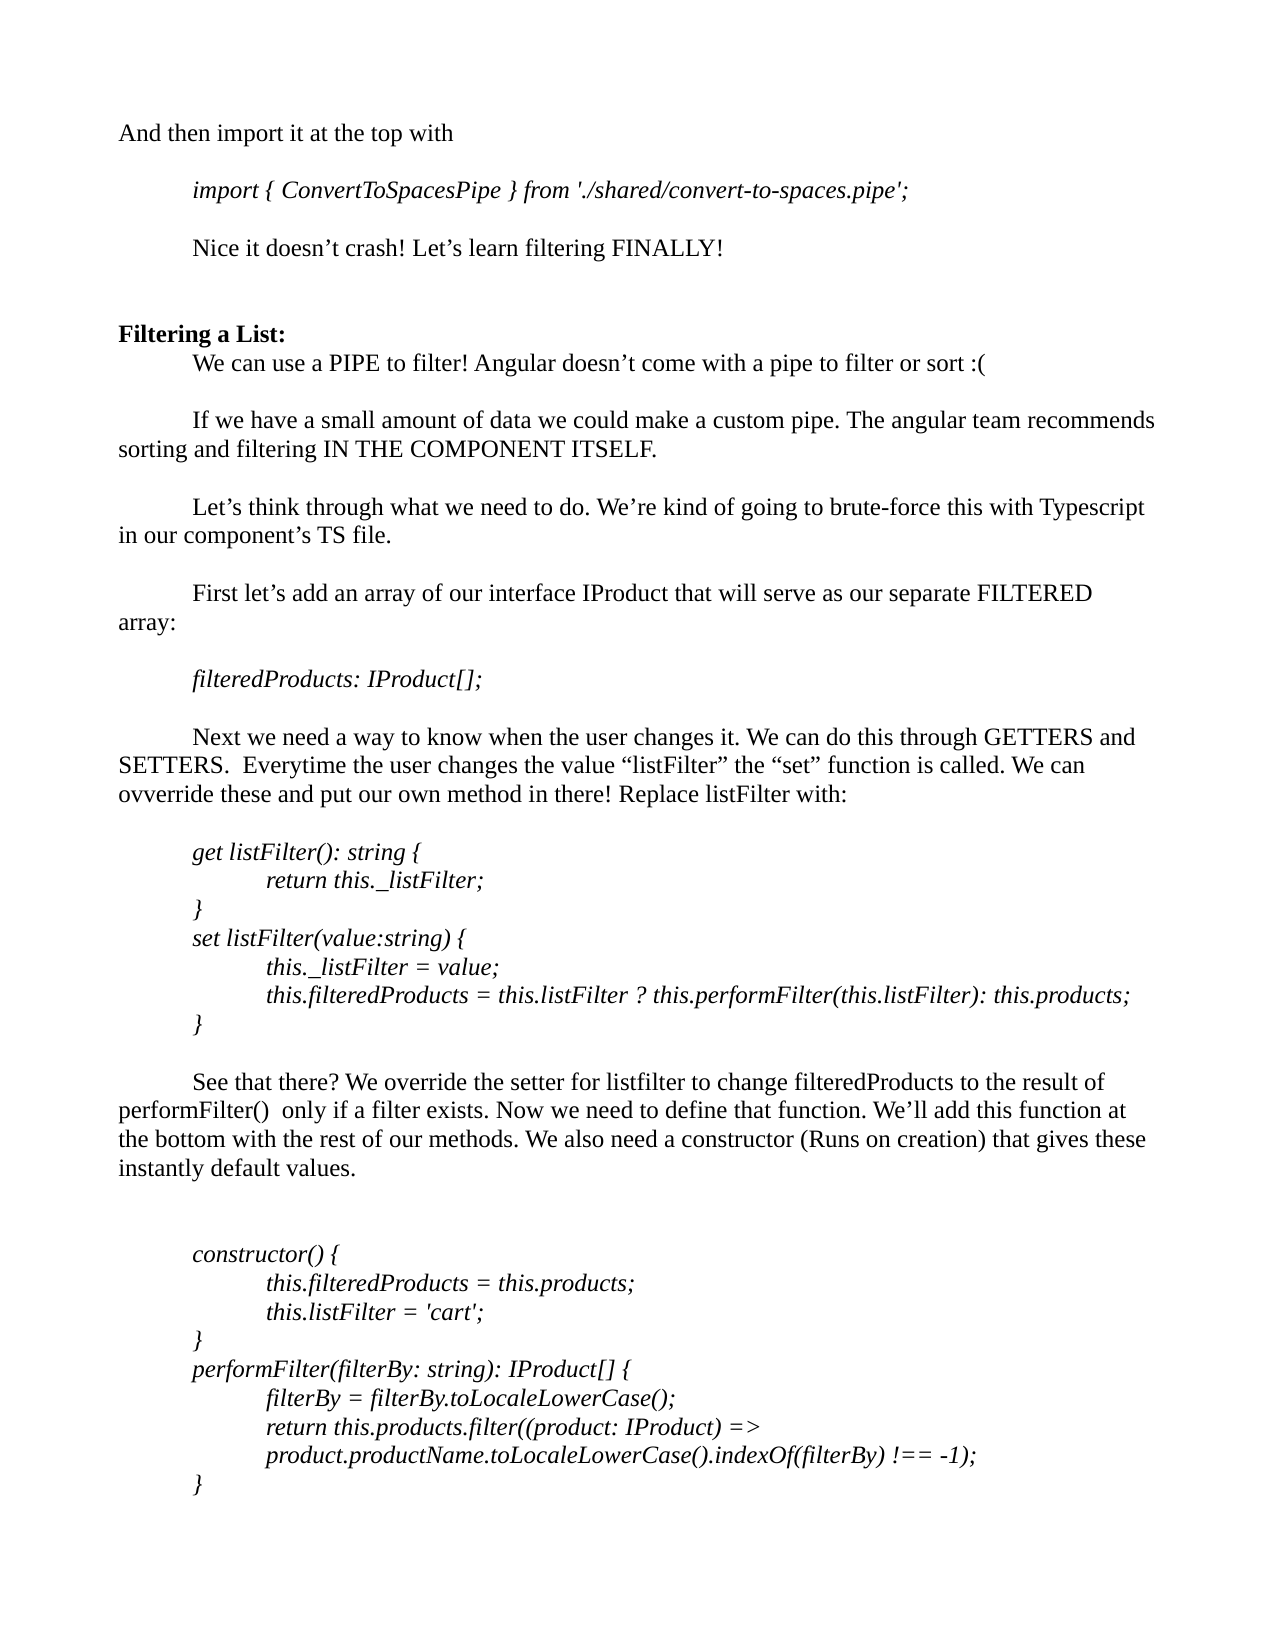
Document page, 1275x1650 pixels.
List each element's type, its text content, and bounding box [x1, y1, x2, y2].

text product.productName.toLocaleLowerCase().indexOf(filterBy) !== -1); [118, 1441, 1157, 1469]
text return this._listFilter; [118, 866, 1157, 894]
text Filtering a List: [118, 319, 1157, 348]
text get listFilter(): string { [118, 837, 1157, 866]
text If we have a small amount of data we could make a custom pipe. The angular team recommends sorting and filtering IN THE COMPONENT ITSELF. [118, 406, 1157, 463]
text import { ConvertToSpacesPipe } from './shared/convert-to-spaces.pipe'; [118, 176, 1157, 204]
text We can use a PIPE to filter! Angular doesn’t come with a pipe to filter or sort :( [118, 348, 1157, 377]
text And then import it at the top with [118, 118, 1157, 147]
text filteredProducts: IProduct[]; [118, 664, 1157, 693]
text Let’s think through what we need to do. We’re kind of going to brute-force this with Typescript in our component’s TS file. [118, 492, 1157, 549]
text } [118, 894, 1157, 923]
text this._listFilter = value; [118, 952, 1157, 981]
text this.filteredProducts = this.products; [118, 1268, 1157, 1297]
text Next we need a way to know when the user changes it. We can do this through GETTERS and SETTERS. Everytime the user changes the value “listFilter” the “set” function is called. We can ovverride these and put our own method in there! Replace listFilter with: [118, 722, 1157, 808]
text filterBy = filterBy.toLocaleLowerCase(); [118, 1383, 1157, 1412]
text } [118, 1326, 1157, 1354]
text this.listFilter = 'cart'; [118, 1297, 1157, 1326]
text this.filteredProducts = this.listFilter ? this.performFilter(this.listFilter): this.products; [118, 981, 1157, 1009]
text First let’s add an array of our interface IProduct that will serve as our separate FILTERED array: [118, 578, 1157, 636]
text set listFilter(value:string) { [118, 923, 1157, 952]
text } [118, 1469, 1157, 1498]
text constructor() { [118, 1239, 1157, 1268]
text See that there? We override the setter for listfilter to change filteredProducts to the result of performFilter() only if a filter exists. Now we need to define that function. We’ll add this function at the bottom with the rest of our methods. We also need a constructor (Runs on creation) that gives these instantly default values. [118, 1067, 1157, 1182]
text performFilter(filterBy: string): IProduct[] { [118, 1354, 1157, 1383]
text return this.products.filter((product: IProduct) => [118, 1412, 1157, 1441]
text } [118, 1009, 1157, 1038]
text Nice it doesn’t crash! Let’s learn filtering FINALLY! [118, 233, 1157, 262]
